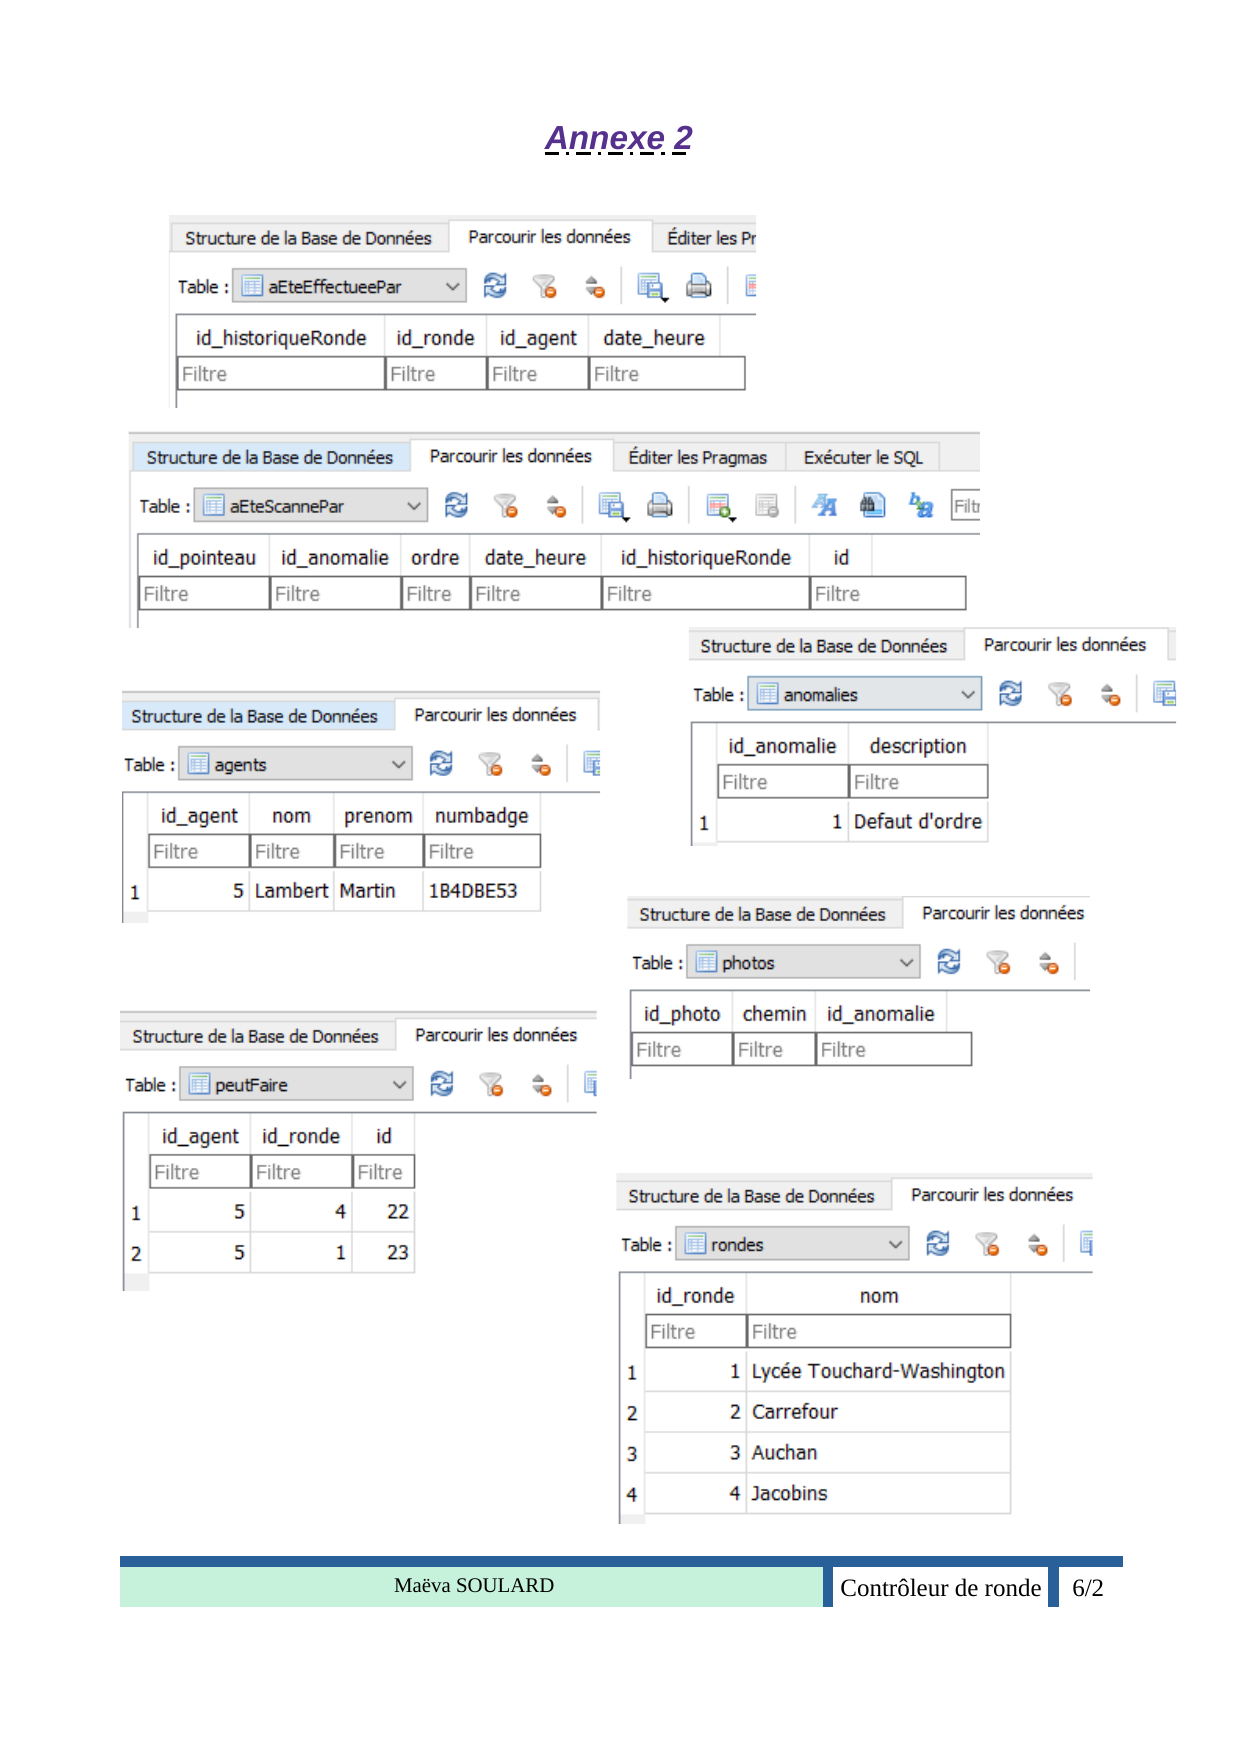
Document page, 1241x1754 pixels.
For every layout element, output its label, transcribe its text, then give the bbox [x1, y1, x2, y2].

picture [128, 431, 1177, 846]
picture [122, 690, 601, 923]
picture [168, 215, 757, 408]
picture [616, 1173, 1093, 1524]
text Annexe 2 [118, 118, 1122, 157]
picture [627, 896, 1090, 1079]
picture [120, 1010, 597, 1291]
